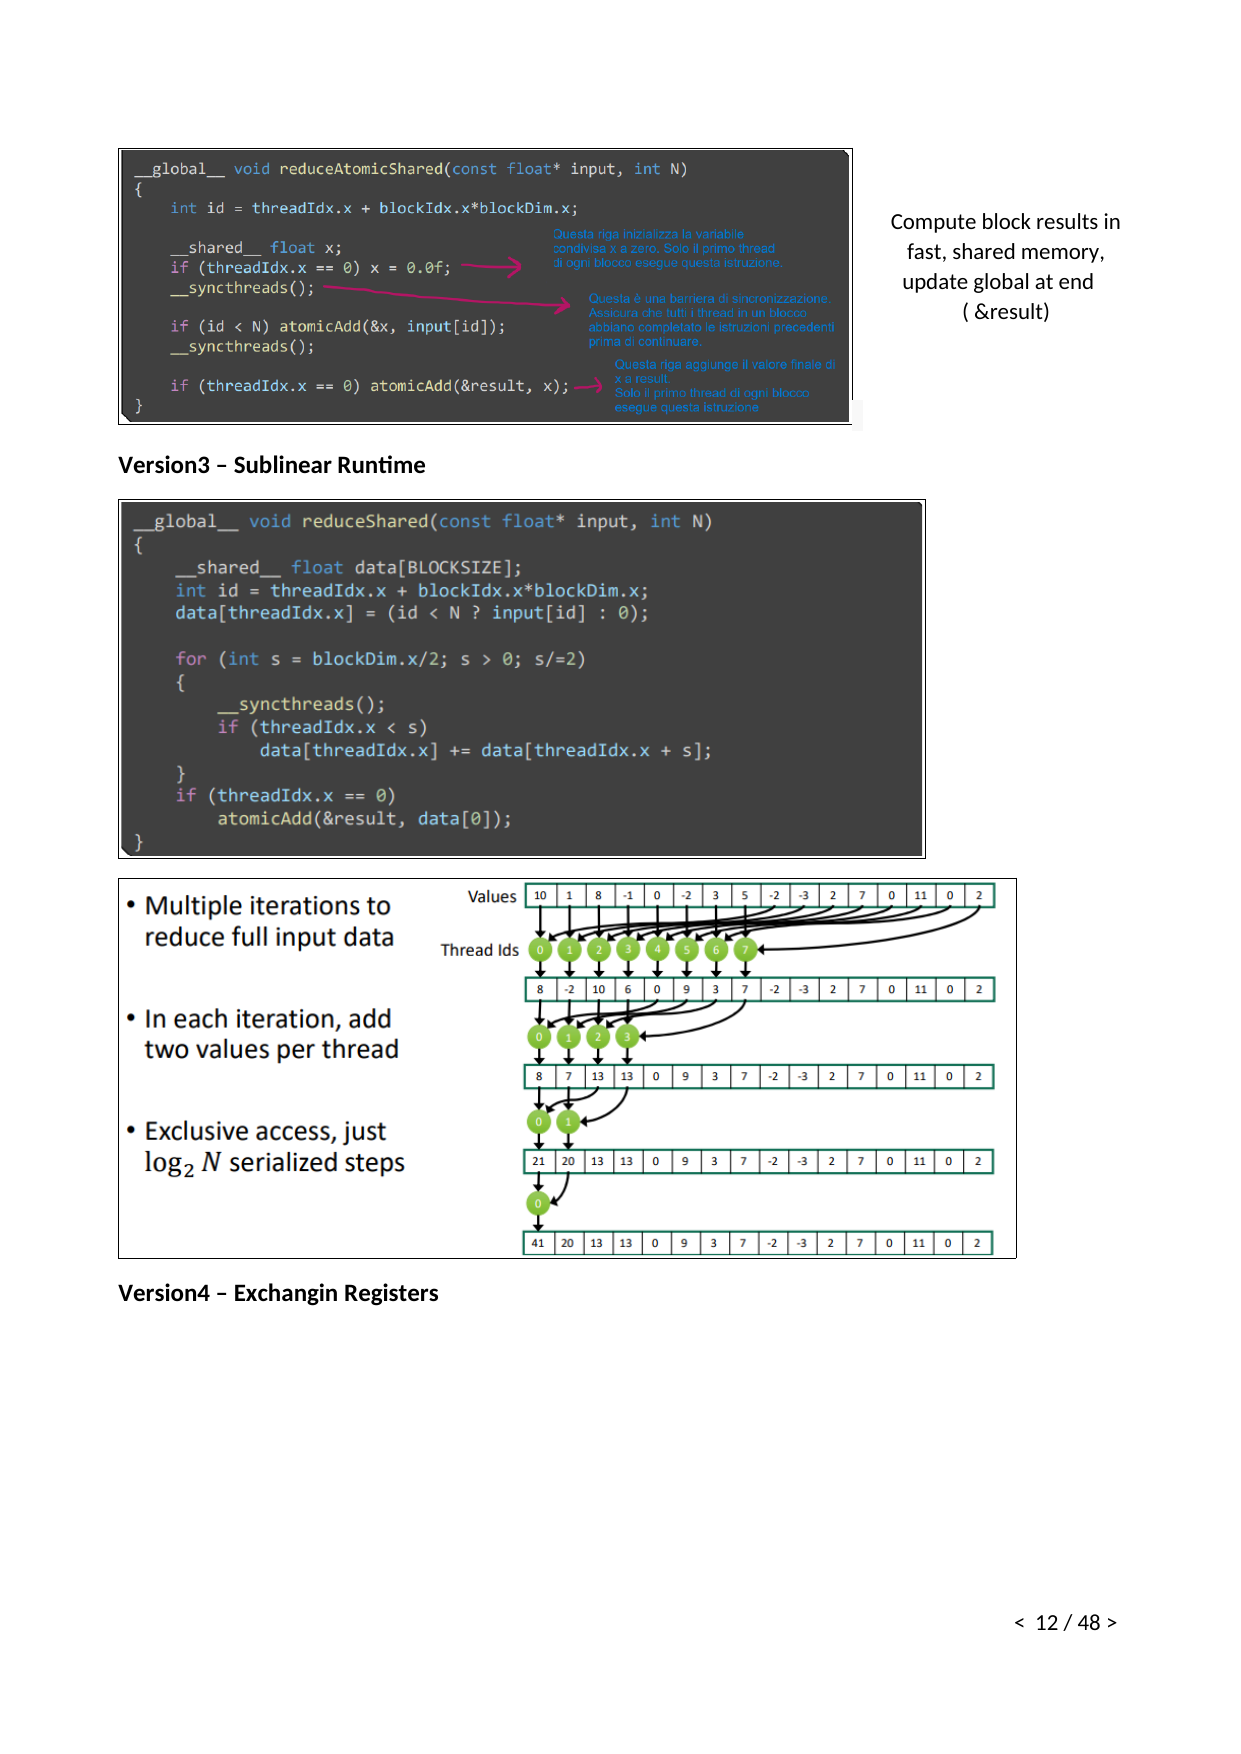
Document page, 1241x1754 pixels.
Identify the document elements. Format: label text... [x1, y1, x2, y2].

text Version4 – Exchangin Registers [118, 1277, 1122, 1308]
text Version3 – Sublinear Runtime [118, 449, 1122, 480]
picture [121, 150, 849, 422]
picture [121, 502, 923, 856]
picture [121, 880, 1013, 1256]
